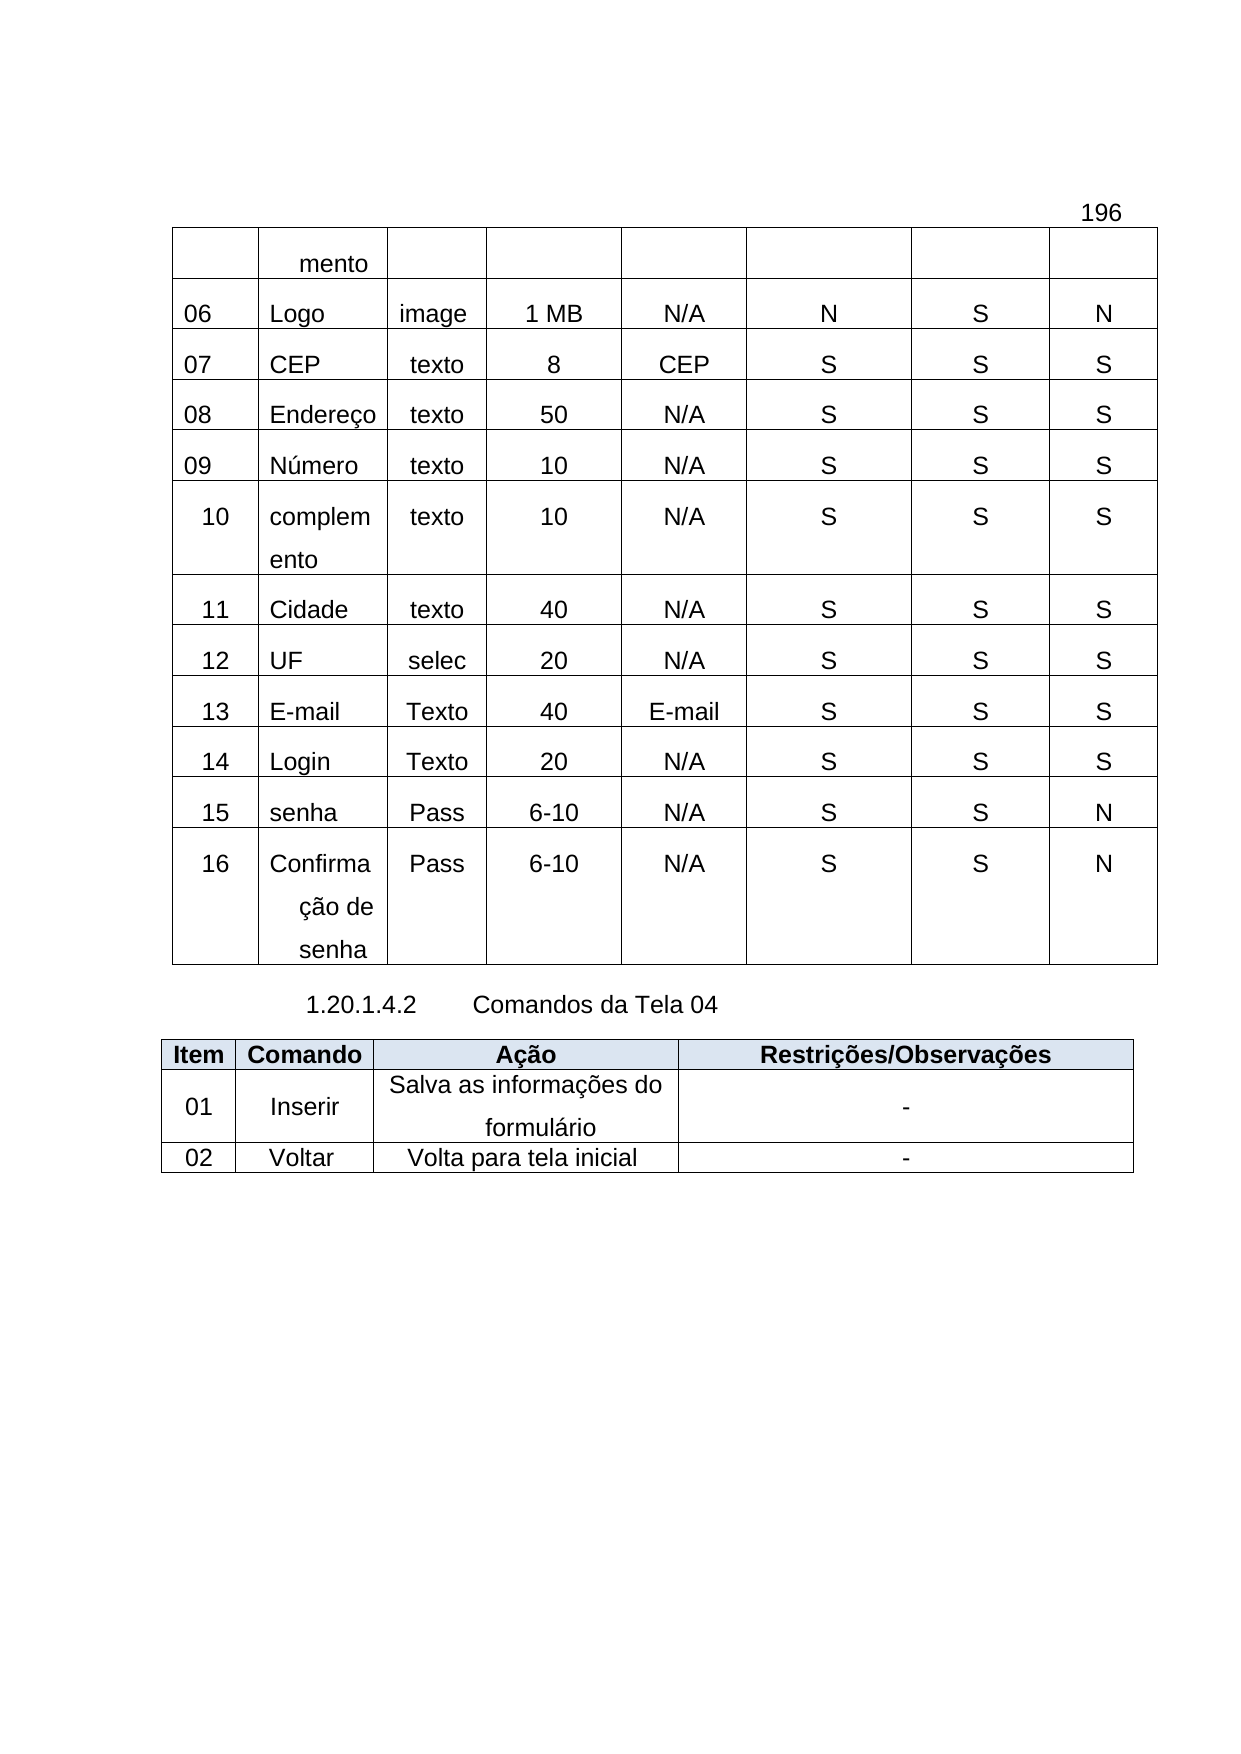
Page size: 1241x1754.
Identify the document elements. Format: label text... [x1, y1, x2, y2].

table_cell 20 [487, 625, 621, 675]
table_cell 16 [173, 828, 258, 964]
table_cell Inserir [236, 1070, 373, 1142]
table_cell 14 [173, 727, 258, 776]
table_cell [747, 228, 911, 277]
table_cell 8 [487, 329, 621, 379]
table_cell 10 [487, 481, 621, 574]
table_cell Endereço [259, 380, 387, 429]
table_cell texto [388, 380, 486, 429]
table_cell Texto [388, 727, 486, 776]
table_cell S [912, 380, 1049, 429]
table_cell 1 MB [487, 279, 621, 328]
table_cell S [1050, 676, 1157, 726]
table_cell S [747, 777, 911, 827]
table_cell S [747, 828, 911, 964]
table_cell N/A [622, 727, 746, 776]
table_cell texto [388, 329, 486, 379]
table_cell S [912, 676, 1049, 726]
table_cell Voltar [236, 1143, 373, 1172]
table_cell S [912, 777, 1049, 827]
table_cell Texto [388, 676, 486, 726]
table_cell image [388, 279, 486, 328]
table_cell Confirmação de senha [259, 828, 387, 964]
table_cell texto [388, 430, 486, 480]
table_cell S [1050, 329, 1157, 379]
table_header Ação [374, 1040, 678, 1069]
table_header Comando [236, 1040, 373, 1069]
table_cell N/A [622, 625, 746, 675]
table_cell 10 [487, 430, 621, 480]
table_cell mento [259, 228, 387, 277]
table_cell 09 [173, 430, 258, 480]
table_header Item [162, 1040, 235, 1069]
subtitle Comandos da Tela 04 [207, 990, 1122, 1018]
table_cell Número [259, 430, 387, 480]
table_cell Pass [388, 828, 486, 964]
table_cell S [912, 625, 1049, 675]
table_cell [388, 228, 486, 277]
table_cell 12 [173, 625, 258, 675]
table_cell [173, 228, 258, 277]
table_cell Pass [388, 777, 486, 827]
table_cell S [912, 828, 1049, 964]
table_cell S [1050, 575, 1157, 624]
table_cell CEP [259, 329, 387, 379]
table_cell E-mail [259, 676, 387, 726]
table_cell [1050, 228, 1157, 277]
table_cell N [747, 279, 911, 328]
table_cell S [747, 380, 911, 429]
table_cell 01 [162, 1070, 235, 1142]
table_cell S [912, 481, 1049, 574]
table_cell N/A [622, 481, 746, 574]
table_header Restrições/Observações [679, 1040, 1133, 1069]
table_cell N/A [622, 777, 746, 827]
table_cell [622, 228, 746, 277]
table_cell complemento [259, 481, 387, 574]
table_cell S [747, 329, 911, 379]
table_cell N/A [622, 430, 746, 480]
table_cell 6-10 [487, 777, 621, 827]
table_cell 50 [487, 380, 621, 429]
table_cell 40 [487, 676, 621, 726]
table_cell 08 [173, 380, 258, 429]
table_cell S [912, 727, 1049, 776]
table_cell S [1050, 625, 1157, 675]
table_cell E-mail [622, 676, 746, 726]
table_cell S [747, 625, 911, 675]
table_cell [912, 228, 1049, 277]
table_cell texto [388, 575, 486, 624]
table_cell - [679, 1143, 1133, 1172]
table_cell selec [388, 625, 486, 675]
table_cell S [912, 430, 1049, 480]
table_cell 13 [173, 676, 258, 726]
table_cell CEP [622, 329, 746, 379]
table_cell 02 [162, 1143, 235, 1172]
table_cell 6-10 [487, 828, 621, 964]
table_cell texto [388, 481, 486, 574]
table_cell S [1050, 430, 1157, 480]
table_cell S [747, 727, 911, 776]
table_cell 15 [173, 777, 258, 827]
table_cell S [747, 430, 911, 480]
table_cell S [1050, 380, 1157, 429]
table_cell S [747, 575, 911, 624]
table_cell 20 [487, 727, 621, 776]
table_cell N/A [622, 279, 746, 328]
table_cell S [912, 575, 1049, 624]
table_cell - [679, 1070, 1133, 1142]
table_cell 11 [173, 575, 258, 624]
table_cell N [1050, 279, 1157, 328]
table_cell Logo [259, 279, 387, 328]
table_cell S [747, 481, 911, 574]
table_cell N/A [622, 380, 746, 429]
table_cell S [1050, 727, 1157, 776]
table_cell S [747, 676, 911, 726]
table_cell Cidade [259, 575, 387, 624]
table_cell N [1050, 828, 1157, 964]
table_cell N [1050, 777, 1157, 827]
table_cell Volta para tela inicial [374, 1143, 678, 1172]
table_cell Login [259, 727, 387, 776]
table_cell UF [259, 625, 387, 675]
table_cell N/A [622, 828, 746, 964]
table_cell Salva as informações do formulário [374, 1070, 678, 1142]
table_cell N/A [622, 575, 746, 624]
table_cell [487, 228, 621, 277]
table_cell 07 [173, 329, 258, 379]
table_cell senha [259, 777, 387, 827]
table_cell 10 [173, 481, 258, 574]
table_cell 40 [487, 575, 621, 624]
table_cell S [912, 329, 1049, 379]
table_cell 06 [173, 279, 258, 328]
table_cell S [1050, 481, 1157, 574]
table_cell S [912, 279, 1049, 328]
